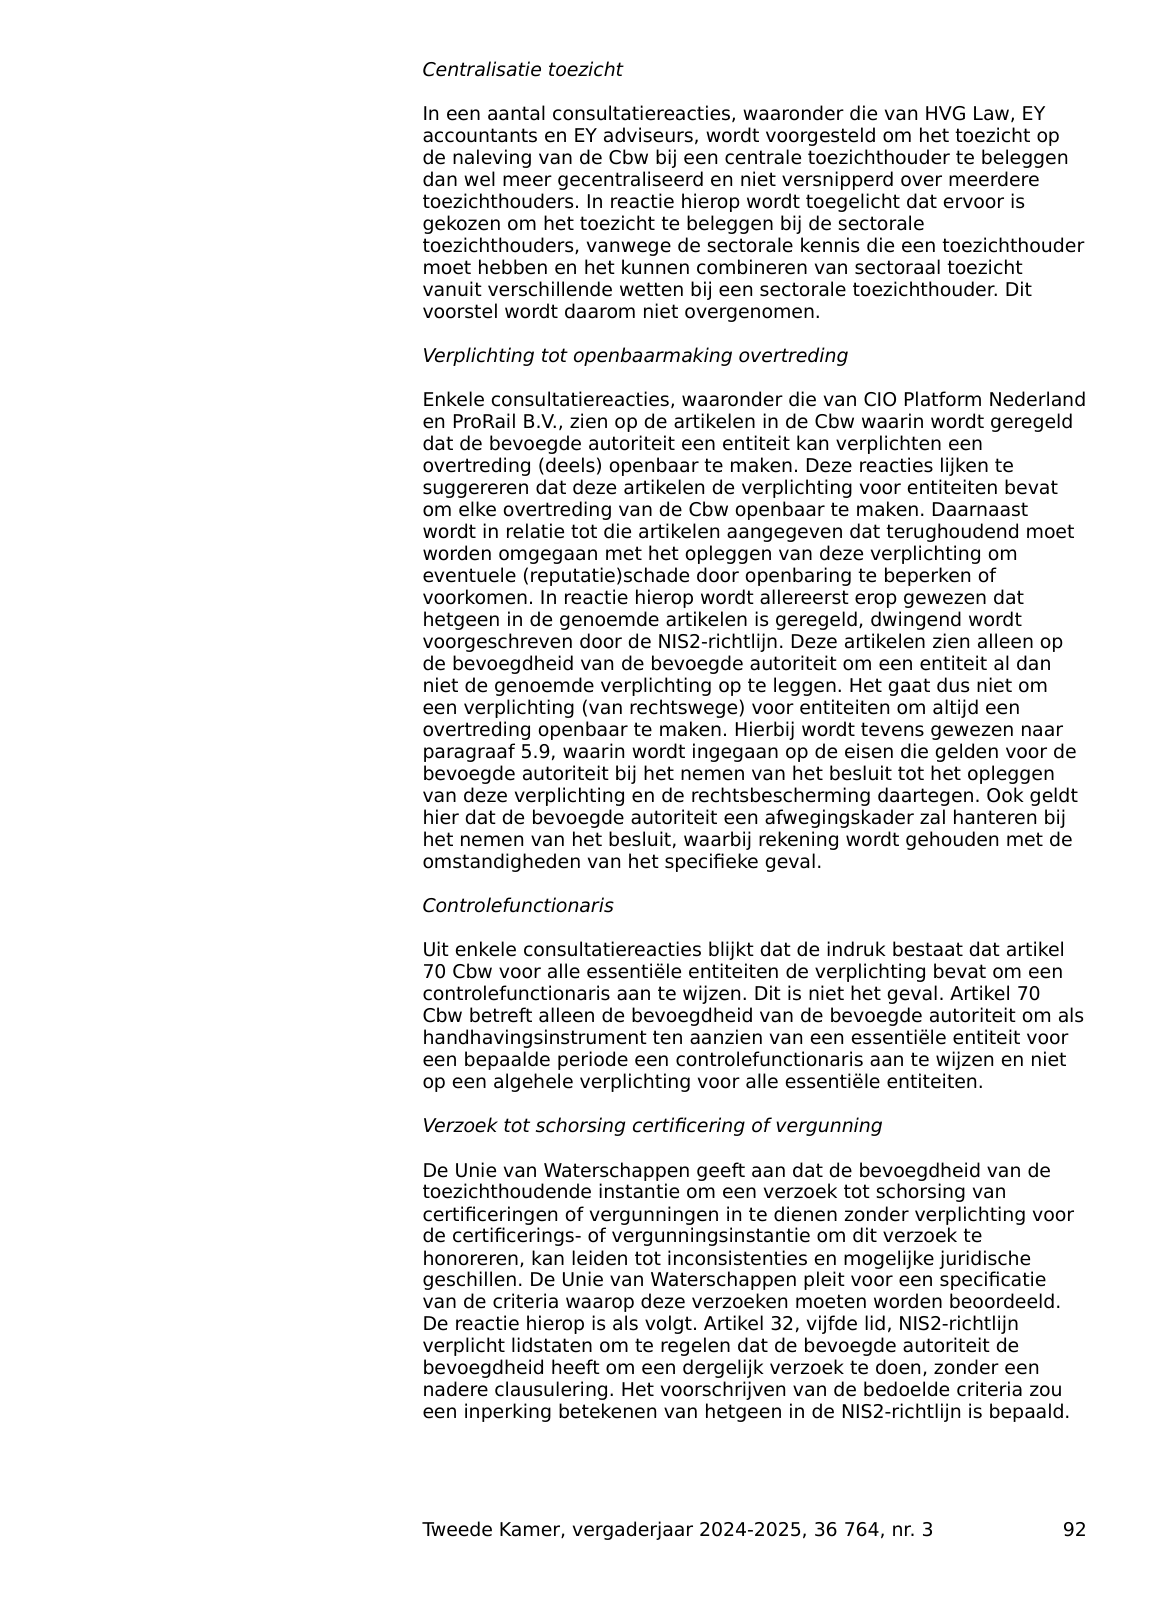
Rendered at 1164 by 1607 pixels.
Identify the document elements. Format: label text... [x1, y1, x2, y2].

text Uit enkele consultatiereacties blijkt dat de indruk bestaat dat artikel 70 Cbw voor alle essentiële entiteiten de verplichting bevat om een controlefunctionaris aan te wijzen. Dit is niet het geval. Artikel 70 Cbw betreft alleen de bevoegdheid van de bevoegde autoriteit om als handhavingsinstrument ten aanzien van een essentiële entiteit voor een bepaalde periode een controlefunctionaris aan te wijzen en niet op een algehele verplichting voor alle essentiële entiteiten. [422, 939, 1087, 1093]
subtitle Controlefunctionaris [422, 895, 1087, 917]
subtitle Centralisatie toezicht [422, 59, 1087, 81]
subtitle Verzoek tot schorsing certificering of vergunning [422, 1115, 1087, 1137]
text In een aantal consultatiereacties, waaronder die van HVG Law, EY accountants en EY adviseurs, wordt voorgesteld om het toezicht op de naleving van de Cbw bij een centrale toezichthouder te beleggen dan wel meer gecentraliseerd en niet versnipperd over meerdere toezichthouders. In reactie hierop wordt toegelicht dat ervoor is gekozen om het toezicht te beleggen bij de sectorale toezichthouders, vanwege de sectorale kennis die een toezichthouder moet hebben en het kunnen combineren van sectoraal toezicht vanuit verschillende wetten bij een sectorale toezichthouder. Dit voorstel wordt daarom niet overgenomen. [422, 103, 1087, 323]
subtitle Verplichting tot openbaarmaking overtreding [422, 345, 1087, 367]
text De Unie van Waterschappen geeft aan dat de bevoegdheid van de toezichthoudende instantie om een verzoek tot schorsing van certificeringen of vergunningen in te dienen zonder verplichting voor de certificerings- of vergunningsinstantie om dit verzoek te honoreren, kan leiden tot inconsistenties en mogelijke juridische geschillen. De Unie van Waterschappen pleit voor een specificatie van de criteria waarop deze verzoeken moeten worden beoordeeld. De reactie hierop is als volgt. Artikel 32, vijfde lid, NIS2-richtlijn verplicht lidstaten om te regelen dat de bevoegde autoriteit de bevoegdheid heeft om een dergelijk verzoek te doen, zonder een nadere clausulering. Het voorschrijven van de bedoelde criteria zou een inperking betekenen van hetgeen in de NIS2-richtlijn is bepaald. [422, 1159, 1087, 1423]
text Enkele consultatiereacties, waaronder die van CIO Platform Nederland en ProRail B.V., zien op de artikelen in de Cbw waarin wordt geregeld dat de bevoegde autoriteit een entiteit kan verplichten een overtreding (deels) openbaar te maken. Deze reacties lijken te suggereren dat deze artikelen de verplichting voor entiteiten bevat om elke overtreding van de Cbw openbaar te maken. Daarnaast wordt in relatie tot die artikelen aangegeven dat terughoudend moet worden omgegaan met het opleggen van deze verplichting om eventuele (reputatie)schade door openbaring te beperken of voorkomen. In reactie hierop wordt allereerst erop gewezen dat hetgeen in de genoemde artikelen is geregeld, dwingend wordt voorgeschreven door de NIS2-richtlijn. Deze artikelen zien alleen op de bevoegdheid van de bevoegde autoriteit om een entiteit al dan niet de genoemde verplichting op te leggen. Het gaat dus niet om een verplichting (van rechtswege) voor entiteiten om altijd een overtreding openbaar te maken. Hierbij wordt tevens gewezen naar paragraaf 5.9, waarin wordt ingegaan op de eisen die gelden voor de bevoegde autoriteit bij het nemen van het besluit tot het opleggen van deze verplichting en de rechtsbescherming daartegen. Ook geldt hier dat de bevoegde autoriteit een afwegingskader zal hanteren bij het nemen van het besluit, waarbij rekening wordt gehouden met de omstandigheden van het specifieke geval. [422, 389, 1087, 873]
